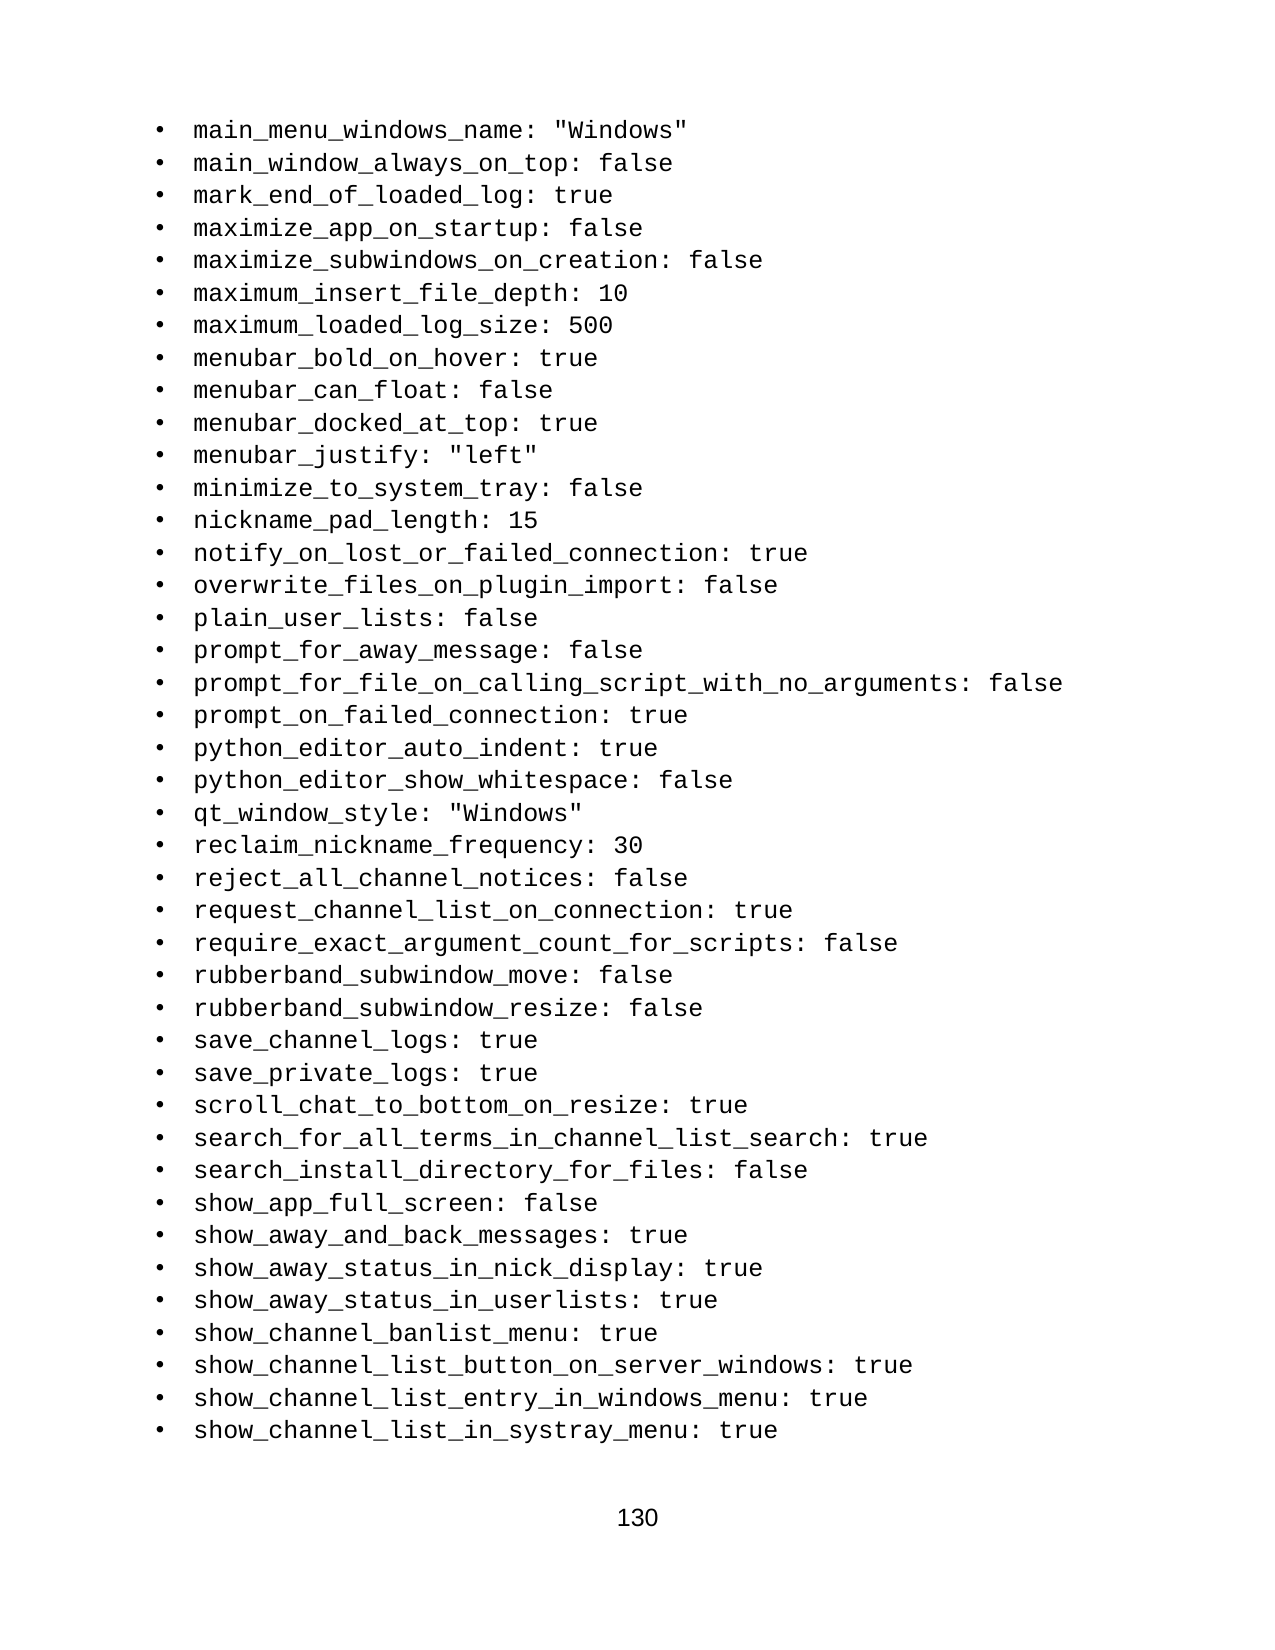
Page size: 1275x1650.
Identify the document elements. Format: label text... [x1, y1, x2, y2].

list show_app_full_screen: false [156, 1191, 1157, 1219]
list menubar_justify: "left" [156, 443, 1157, 471]
list show_channel_list_button_on_server_windows: true [156, 1353, 1157, 1381]
list show_away_status_in_userlists: true [156, 1288, 1157, 1316]
list search_install_directory_for_files: false [156, 1158, 1157, 1186]
list python_editor_auto_indent: true [156, 736, 1157, 764]
list maximum_loaded_log_size: 500 [156, 313, 1157, 341]
list save_channel_logs: true [156, 1028, 1157, 1056]
list maximize_app_on_startup: false [156, 216, 1157, 244]
list mark_end_of_loaded_log: true [156, 183, 1157, 211]
list show_channel_banlist_menu: true [156, 1321, 1157, 1349]
list menubar_docked_at_top: true [156, 411, 1157, 439]
list menubar_can_float: false [156, 378, 1157, 406]
list prompt_for_away_message: false [156, 638, 1157, 666]
list show_channel_list_in_systray_menu: true [156, 1418, 1157, 1446]
list qt_window_style: "Windows" [156, 801, 1157, 829]
list nickname_pad_length: 15 [156, 508, 1157, 536]
list main_window_always_on_top: false [156, 151, 1157, 179]
list notify_on_lost_or_failed_connection: true [156, 541, 1157, 569]
list save_private_logs: true [156, 1061, 1157, 1089]
list rubberband_subwindow_resize: false [156, 996, 1157, 1024]
list maximize_subwindows_on_creation: false [156, 248, 1157, 276]
list prompt_on_failed_connection: true [156, 703, 1157, 731]
list request_channel_list_on_connection: true [156, 898, 1157, 926]
list plain_user_lists: false [156, 606, 1157, 634]
list reclaim_nickname_frequency: 30 [156, 833, 1157, 861]
list minimize_to_system_tray: false [156, 476, 1157, 504]
list main_menu_windows_name: "Windows" [156, 118, 1157, 146]
list show_away_status_in_nick_display: true [156, 1256, 1157, 1284]
list scroll_chat_to_bottom_on_resize: true [156, 1093, 1157, 1121]
list prompt_for_file_on_calling_script_with_no_arguments: false [156, 671, 1157, 699]
list require_exact_argument_count_for_scripts: false [156, 931, 1157, 959]
list show_away_and_back_messages: true [156, 1223, 1157, 1251]
list python_editor_show_whitespace: false [156, 768, 1157, 796]
list reject_all_channel_notices: false [156, 866, 1157, 894]
list search_for_all_terms_in_channel_list_search: true [156, 1126, 1157, 1154]
list maximum_insert_file_depth: 10 [156, 281, 1157, 309]
list menubar_bold_on_hover: true [156, 346, 1157, 374]
list overwrite_files_on_plugin_import: false [156, 573, 1157, 601]
list show_channel_list_entry_in_windows_menu: true [156, 1386, 1157, 1414]
list rubberband_subwindow_move: false [156, 963, 1157, 991]
